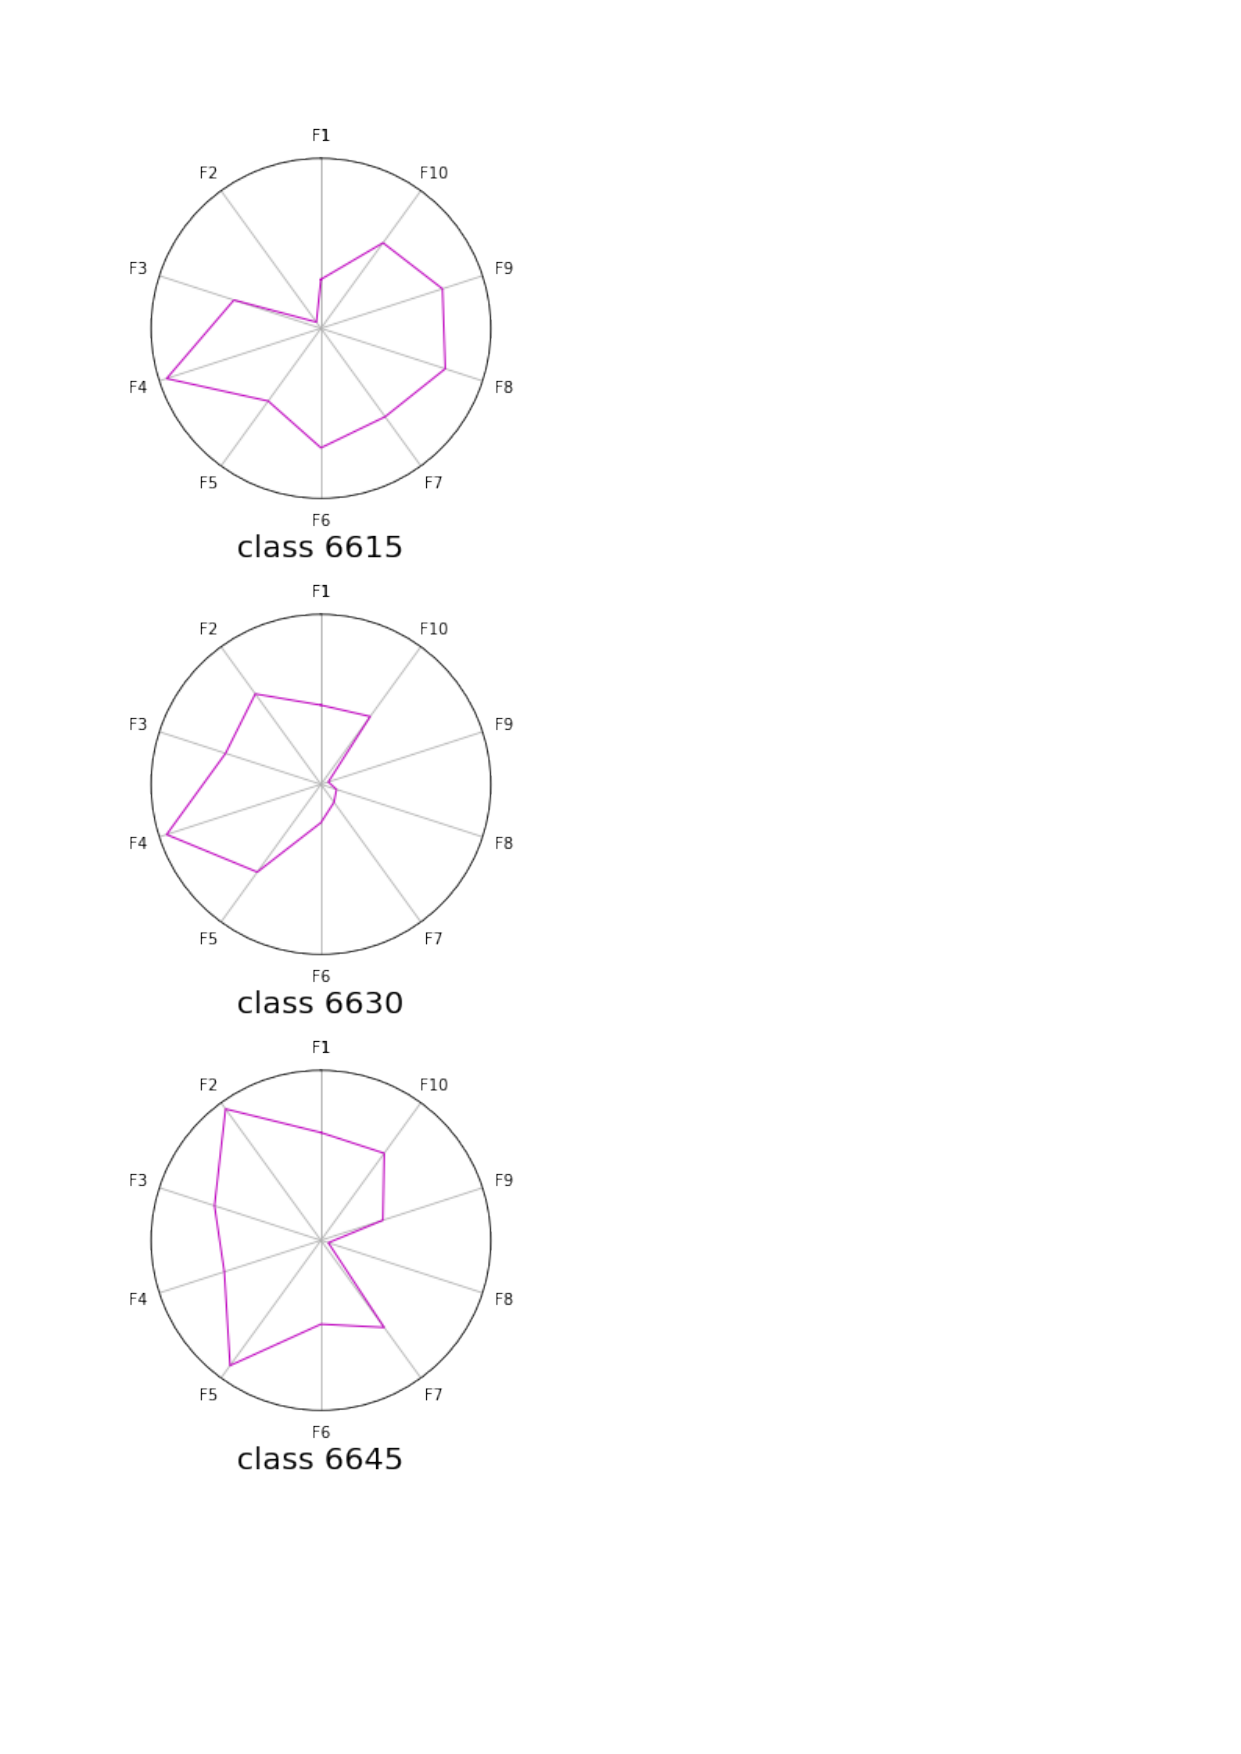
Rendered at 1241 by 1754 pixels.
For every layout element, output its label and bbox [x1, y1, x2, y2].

picture [118, 118, 523, 1487]
